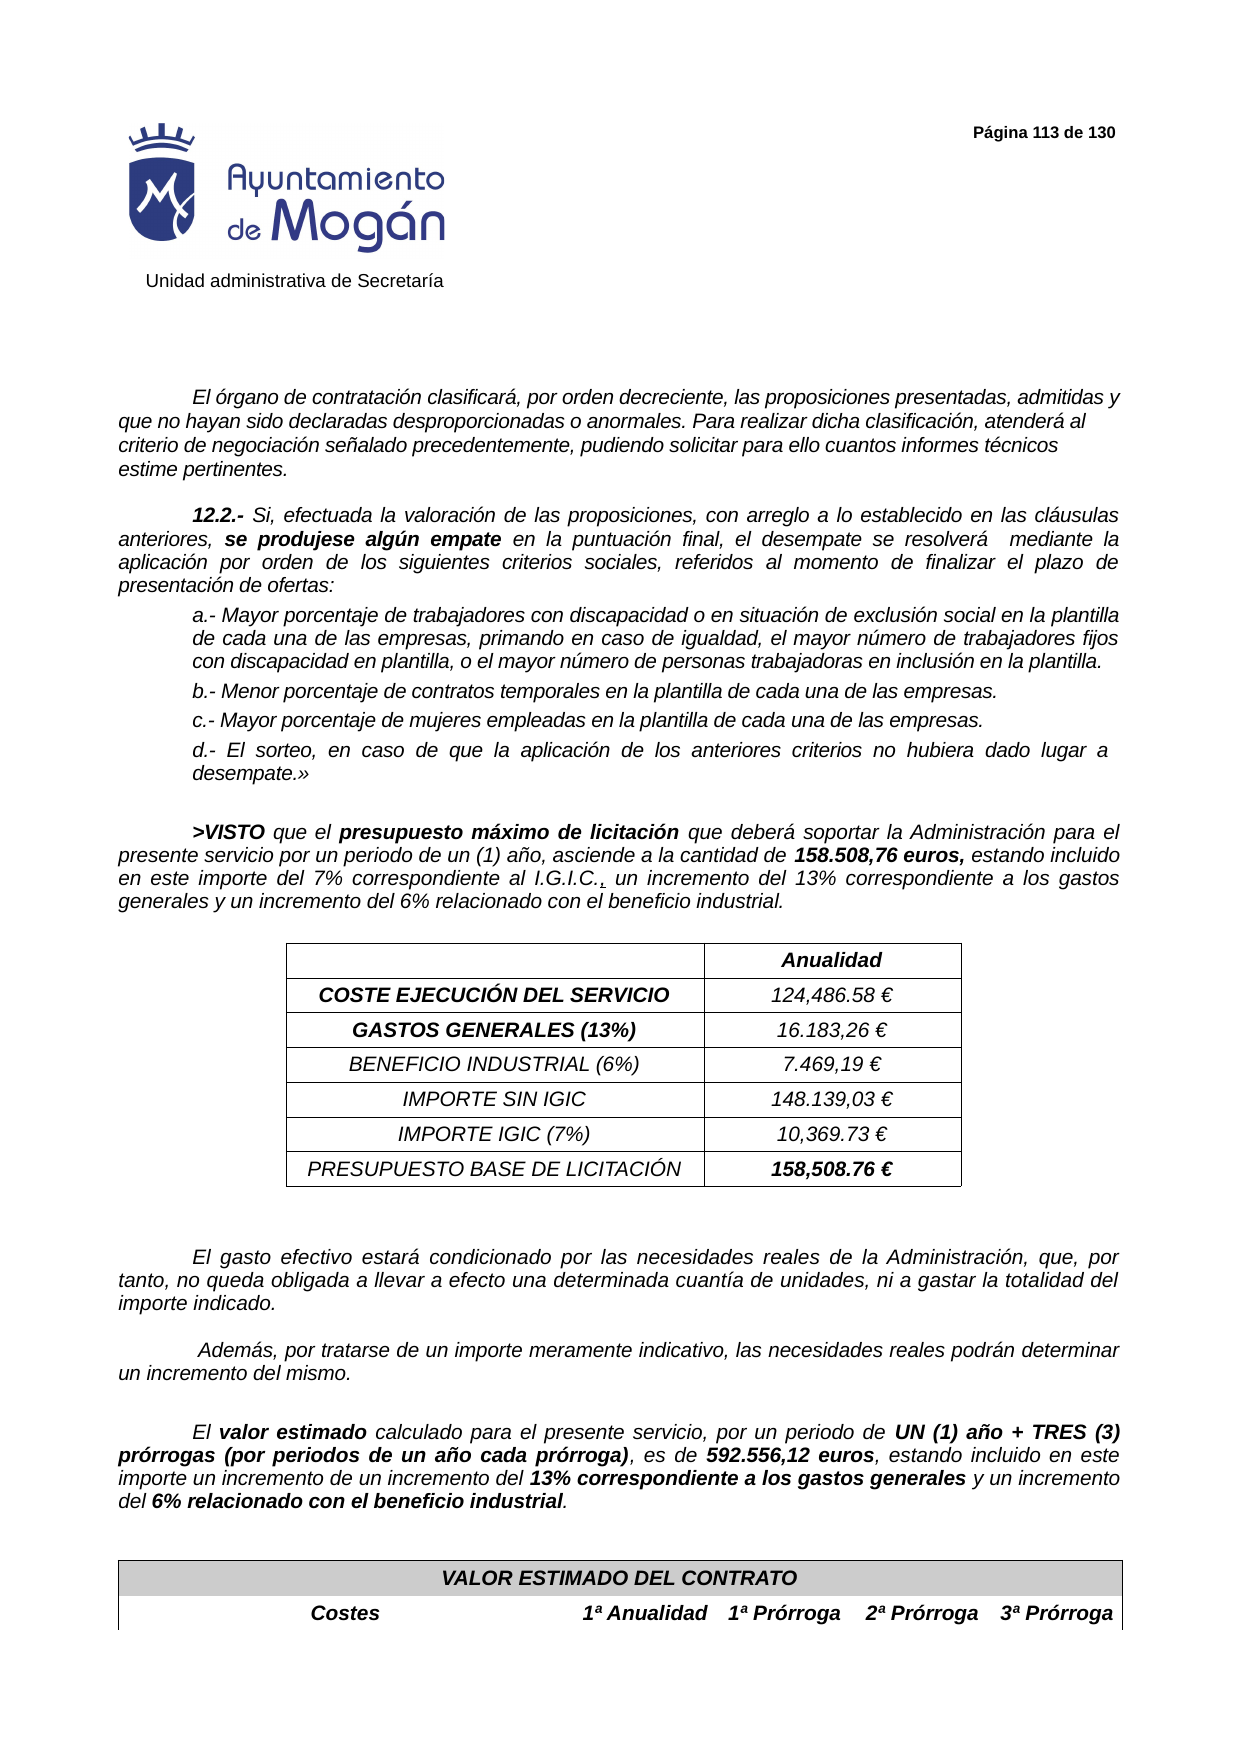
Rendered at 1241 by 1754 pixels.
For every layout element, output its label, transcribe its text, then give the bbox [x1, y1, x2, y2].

table_cell BENEFICIO INDUSTRIAL (6%) [287, 1048, 704, 1082]
text a.- Mayor porcentaje de trabajadores con discapacidad o en situación de exclusión social en la plantilla de cada una de las empresas, primando en caso de igualdad, el mayor número de trabajadores fijos con discapacidad en plantilla, o el mayor número de personas trabajadoras en inclusión en la plantilla. [192, 603, 1122, 673]
table_cell 3ª Prórroga [993, 1596, 1122, 1630]
table_cell 16.183,26 € [705, 1013, 961, 1047]
text b.- Menor porcentaje de contratos temporales en la plantilla de cada una de las empresas. [192, 679, 1122, 702]
picture [128, 123, 445, 259]
table_header Anualidad [705, 944, 961, 977]
table_cell 158.508,76 € [705, 1152, 961, 1186]
table_cell 124.486,58 € [705, 979, 961, 1012]
table_cell 1ª Prórroga [718, 1596, 853, 1630]
table_cell PRESUPUESTO BASE DE LICITACIÓN [287, 1152, 704, 1186]
text El gasto efectivo estará condicionado por las necesidades reales de la Administración, que, por tanto, no queda obligada a llevar a efecto una determinada cuantía de unidades, ni a gastar la totalidad del importe indicado. [118, 1245, 1122, 1315]
table_cell 148.139,03 € [705, 1083, 961, 1117]
table_cell Costes [119, 1596, 574, 1630]
text El valor estimado calculado para el presente servicio, por un periodo de UN (1) año + TRES (3) prórrogas (por periodos de un año cada prórroga), es de 592.556,12 euros, estando incluido en este importe un incremento de un incremento del 13% correspondiente a los gastos generales y un incremento del 6% relacionado con el beneficio industrial. [118, 1420, 1122, 1513]
table_cell 10.369,73 € [705, 1118, 961, 1151]
table_cell GASTOS GENERALES (13%) [287, 1013, 704, 1047]
text Además, por tratarse de un importe meramente indicativo, las necesidades reales podrán determinar un incremento del mismo. [118, 1338, 1122, 1385]
table_cell 2ª Prórroga [853, 1596, 993, 1630]
table_header [287, 944, 704, 977]
table_header VALOR ESTIMADO DEL CONTRATO [119, 1561, 1122, 1596]
table_cell IMPORTE SIN IGIC [287, 1083, 704, 1117]
table_cell 7.469,19 € [705, 1048, 961, 1082]
table_cell IMPORTE IGIC (7%) [287, 1118, 704, 1151]
text c.- Mayor porcentaje de mujeres empleadas en la plantilla de cada una de las empresas. [192, 709, 1122, 732]
text d.- El sorteo, en caso de que la aplicación de los anteriores criterios no hubiera dado lugar a desempate.» [118, 738, 1122, 784]
table_cell COSTE EJECUCIÓN DEL SERVICIO [287, 979, 704, 1012]
table_cell 1ª Anualidad [574, 1596, 718, 1630]
text El órgano de contratación clasificará, por orden decreciente, las proposiciones presentadas, admitidas y que no hayan sido declaradas desproporcionadas o anormales. Para realizar dicha clasificación, atenderá al criterio de negociación señalado precedentemente, pudiendo solicitar para ello cuantos informes técnicos estime pertinentes. [118, 385, 1122, 481]
text 12.2.- Si, efectuada la valoración de las proposiciones, con arreglo a lo establecido en las cláusulas anteriores, se produjese algún empate en la puntuación final, el desempate se resolverá mediante la aplicación por orden de los siguientes criterios sociales, referidos al momento de finalizar el plazo de presentación de ofertas: [118, 504, 1122, 597]
text >VISTO que el presupuesto máximo de licitación que deberá soportar la Administración para el presente servicio por un periodo de un (1) año, asciende a la cantidad de 158.508,76 euros, estando incluido en este importe del 7% correspondiente al I.G.I.C., un incremento del 13% correspondiente a los gastos generales y un incremento del 6% relacionado con el beneficio industrial. [118, 820, 1122, 913]
